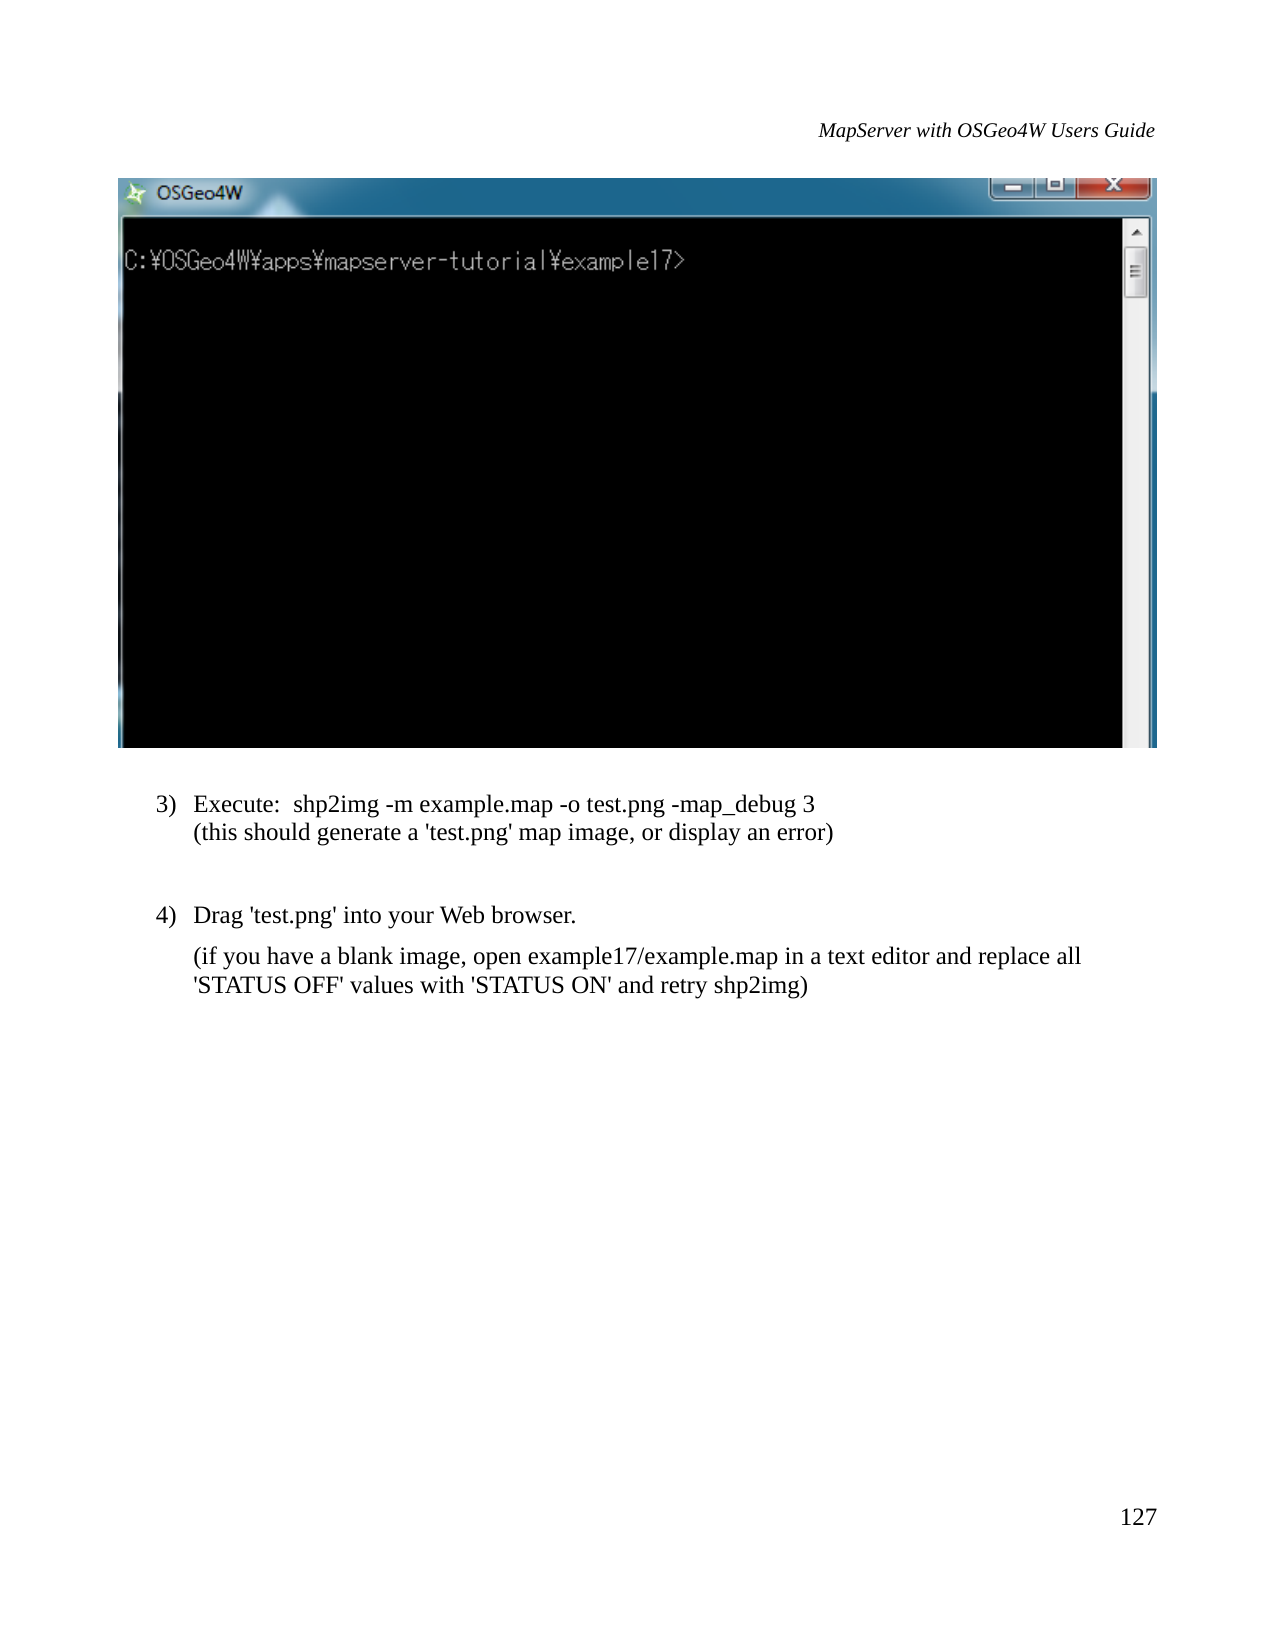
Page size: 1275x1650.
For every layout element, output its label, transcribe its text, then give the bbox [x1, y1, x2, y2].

list (if you have a blank image, open example17/example.map in a text editor and replace all 'STATUS OFF' values with 'STATUS ON' and retry shp2img) [156, 941, 1157, 999]
list Execute: shp2img -m example.map -o test.png -map_debug 3 (this should generate a 'test.png' map image, or display an error) [156, 789, 1157, 846]
list Drag 'test.png' into your Web browser. [156, 900, 1157, 929]
picture [118, 178, 1157, 748]
